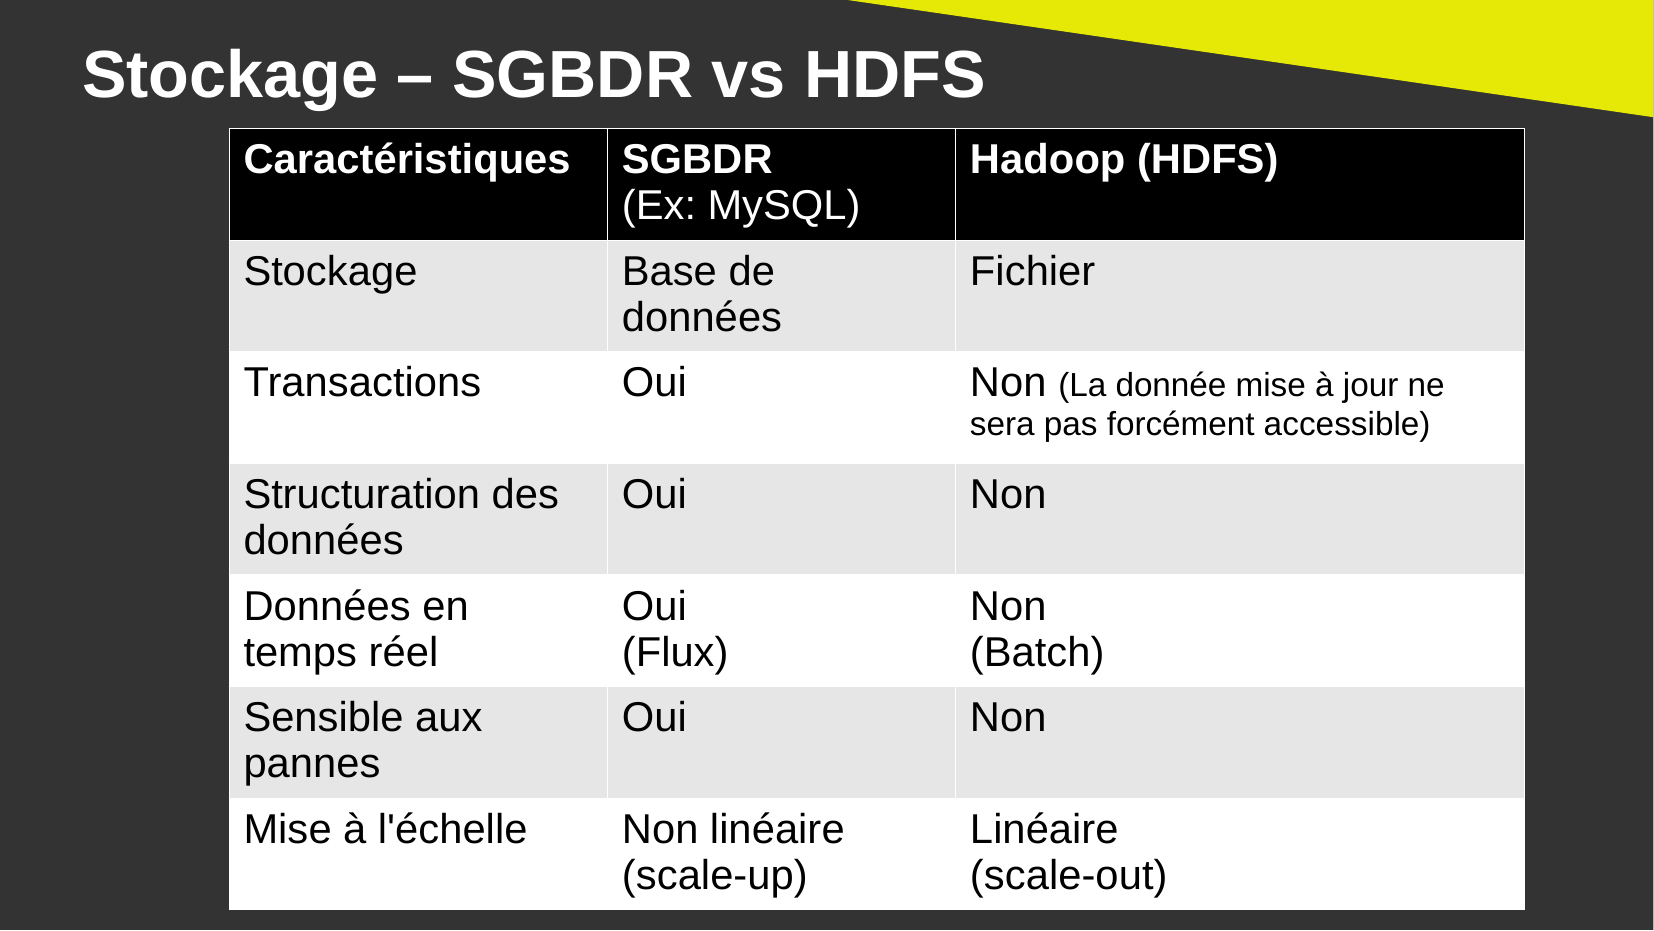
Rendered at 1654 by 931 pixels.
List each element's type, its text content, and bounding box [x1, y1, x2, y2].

table_cell Structuration des données [230, 464, 607, 574]
title Stockage – SGBDR vs HDFS [82, 37, 1571, 115]
table_cell Base de données [608, 241, 955, 351]
table_cell Linéaire (scale-out) [956, 799, 1524, 909]
table_cell Oui [608, 687, 955, 798]
table_cell Fichier [956, 241, 1524, 351]
table_header Caractéristiques [230, 129, 607, 240]
table_header SGBDR (Ex: MySQL) [608, 129, 955, 240]
table_cell Stockage [230, 241, 607, 351]
table_cell Données en temps réel [230, 575, 607, 686]
table_cell Sensible aux pannes [230, 687, 607, 798]
table_cell Oui [608, 464, 955, 574]
table_cell Transactions [230, 352, 607, 463]
table_cell Non [956, 687, 1524, 798]
table_header Hadoop (HDFS) [956, 129, 1524, 240]
table_cell Oui [608, 352, 955, 463]
table_cell Mise à l'échelle [230, 799, 607, 909]
table_cell Oui (Flux) [608, 575, 955, 686]
text_box [847, 0, 1654, 118]
table_cell Non linéaire (scale-up) [608, 799, 955, 909]
table_cell Non (La donnée mise à jour ne sera pas forcément accessible) [956, 352, 1524, 463]
table_cell Non (Batch) [956, 575, 1524, 686]
table_cell Non [956, 464, 1524, 574]
